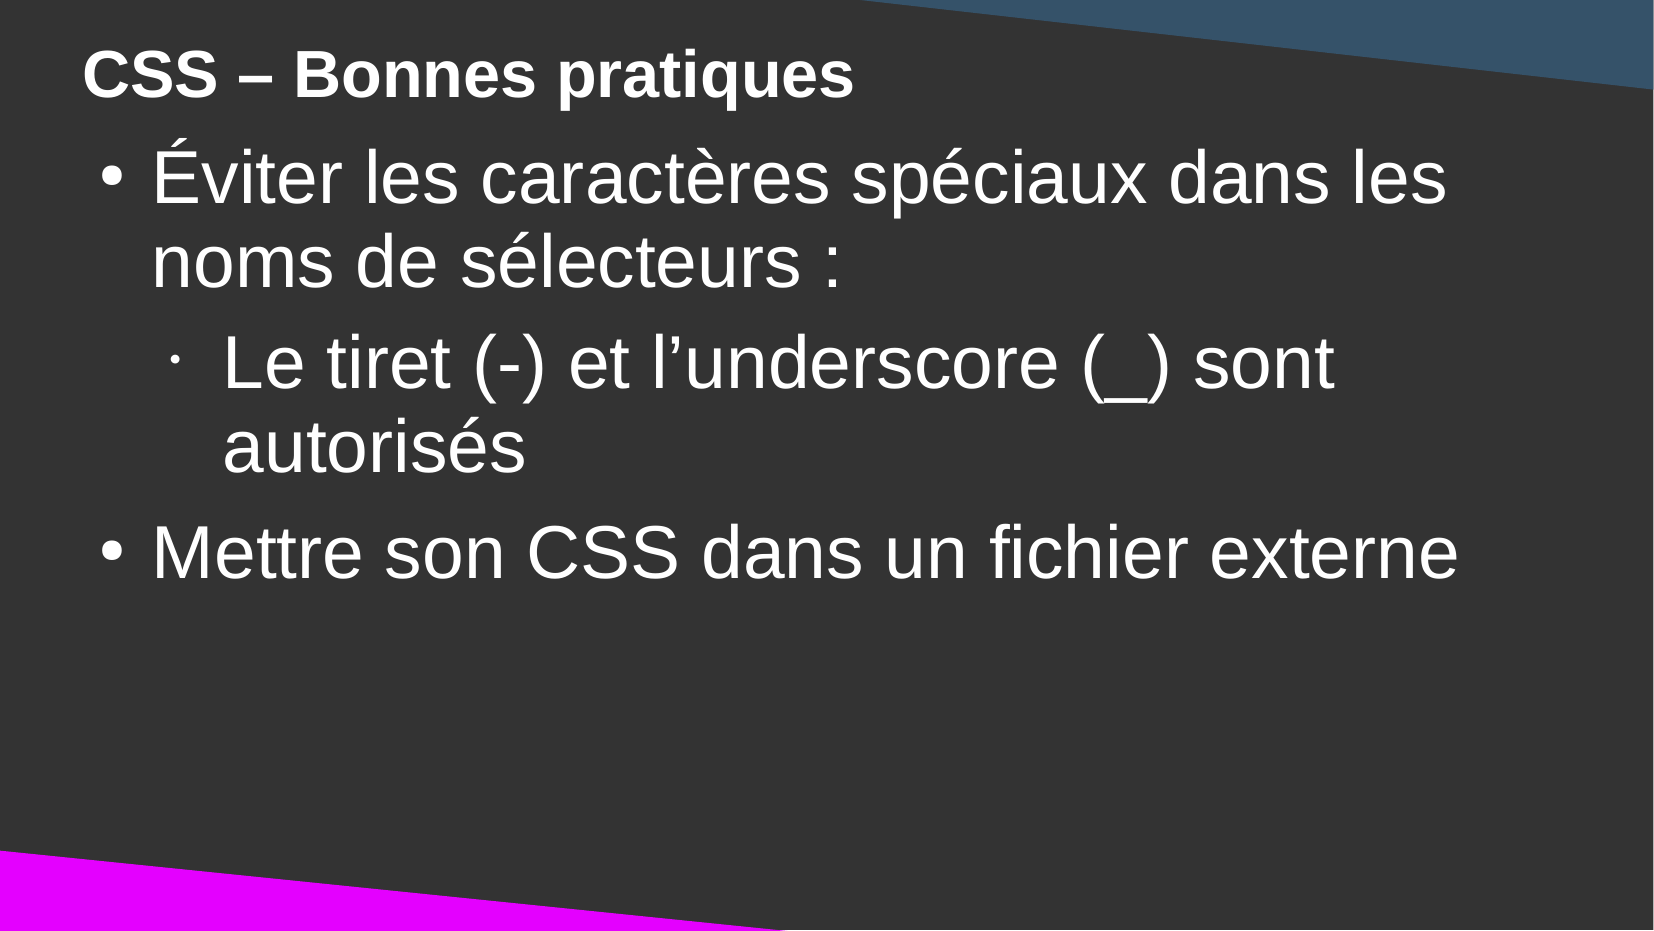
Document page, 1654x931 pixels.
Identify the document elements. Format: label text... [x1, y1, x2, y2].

title CSS – Bonnes pratiques [82, 37, 1571, 114]
text_box [0, 850, 788, 931]
list Éviter les caractères spéciaux dans les noms de sélecteurs : Le tiret (-) et l’underscore (_) sont autorisés Mettre son CSS dans un fichier externe [80, 135, 1605, 789]
text_box [860, 0, 1654, 90]
